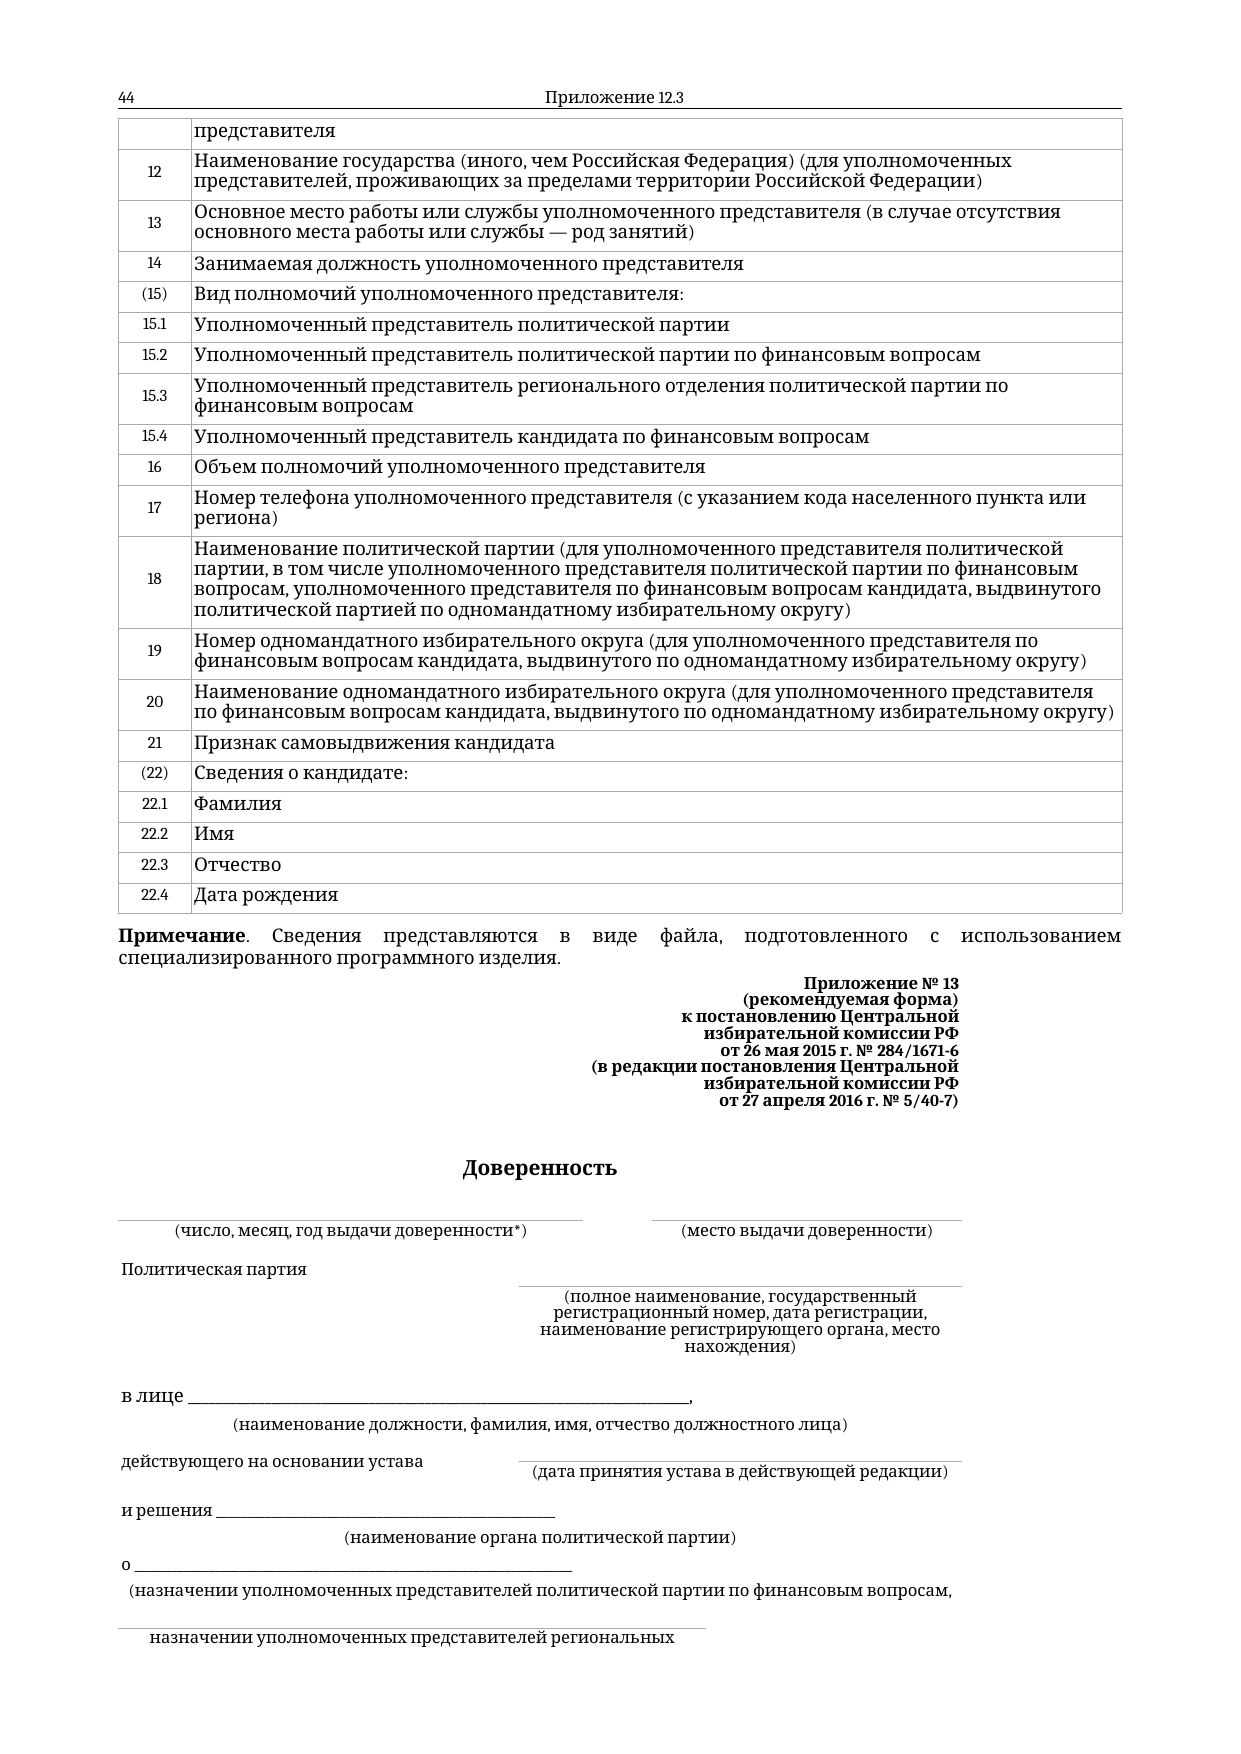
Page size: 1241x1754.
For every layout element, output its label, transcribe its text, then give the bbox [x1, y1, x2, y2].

table_cell 16 [119, 455, 191, 485]
table_cell Наименование государства (иного, чем Российская Федерация) (для уполномоченных представителей, проживающих за пределами территории Российской Федерации) [192, 150, 1122, 199]
table_cell [706, 1628, 962, 1650]
table_header и решения _______________________________________________________ [118, 1500, 962, 1527]
table_cell Основное место работы или службы уполномоченного представителя (в случае отсутствия основного места работы или службы — род занятий) [192, 201, 1122, 251]
table_cell Номер одномандатного избирательного округа (для уполномоченного представителя по финансовым вопросам кандидата, выдвинутого по одномандатному избирательному округу) [192, 629, 1122, 679]
table_cell 12 [119, 150, 191, 199]
table_cell Сведения о кандидате: [192, 762, 1122, 791]
table_header [583, 1200, 652, 1220]
table_cell 20 [119, 680, 191, 730]
table_cell [119, 119, 191, 148]
table_cell назначении уполномоченных представителей региональных [118, 1629, 706, 1650]
table_cell (дата принятия устава в действующей редакции) [519, 1462, 962, 1488]
table_cell (назначении уполномоченных представителей политической партии по финансовым вопросам, [118, 1581, 962, 1607]
table_cell Номер телефона уполномоченного представителя (с указанием кода населенного пункта или региона) [192, 486, 1122, 536]
table_cell [583, 1220, 652, 1247]
table_cell (наименование должности, фамилия, имя, отчество должностного лица) [118, 1414, 962, 1441]
table_cell Уполномоченный представитель регионального отделения политической партии по финансовым вопросам [192, 374, 1122, 424]
table_cell Объем полномочий уполномоченного представителя [192, 455, 1122, 485]
table_cell [118, 1363, 962, 1383]
table_cell Вид полномочий уполномоченного представителя: [192, 282, 1122, 312]
table_cell Имя [192, 823, 1122, 852]
table_header [118, 973, 502, 1118]
table_cell 19 [119, 629, 191, 679]
table_cell 22.1 [119, 792, 191, 822]
table_cell представителя [192, 119, 1122, 148]
table_header Приложение № 13 (рекомендуемая форма) к постановлению Центральной избирательной комиссии РФ от 26 мая 2015 г. № 284/1671-6 (в редакции постановления Центральной избирательной комиссии РФ от 27 апреля 2016 г. № 5/40-7) [502, 973, 962, 1118]
table_cell Уполномоченный представитель кандидата по финансовым вопросам [192, 425, 1122, 454]
table_cell Наименование политической партии (для уполномоченного представителя политической партии, в том числе уполномоченного представителя политической партии по финансовым вопросам, уполномоченного представителя по финансовым вопросам кандидата, выдвинутого политической партией по одномандатному избирательному округу) [192, 537, 1122, 628]
text Примечание. Сведения представляются в виде файла, подготовленного с использованием специализированного программного изделия. [118, 926, 1122, 969]
table_cell Уполномоченный представитель политической партии по финансовым вопросам [192, 343, 1122, 373]
table_cell 15.2 [119, 343, 191, 373]
table_header [118, 1200, 583, 1220]
table_cell действующего на основании устава [118, 1441, 518, 1488]
table_cell [706, 1607, 962, 1627]
table_cell Дата рождения [192, 884, 1122, 913]
table_cell 15.3 [119, 374, 191, 424]
table_header [652, 1200, 962, 1220]
table_cell (число, месяц, год выдачи доверенности*) [118, 1221, 583, 1247]
table_cell 22.3 [119, 853, 191, 883]
table_cell в лице ________________________________________________________________________, [118, 1384, 962, 1414]
table_cell Наименование одномандатного избирательного округа (для уполномоченного представителя по финансовым вопросам кандидата, выдвинутого по одномандатному избирательному округу) [192, 680, 1122, 730]
table_header [519, 1259, 962, 1286]
table_cell (15) [119, 282, 191, 312]
table_cell 14 [119, 252, 191, 281]
table_header Доверенность [118, 1130, 962, 1187]
table_cell (место выдачи доверенности) [652, 1221, 962, 1247]
table_cell Фамилия [192, 792, 1122, 822]
table_cell [519, 1441, 962, 1461]
table_cell 18 [119, 537, 191, 628]
table_header Политическая партия [118, 1259, 518, 1286]
table_cell Признак самовыдвижения кандидата [192, 731, 1122, 761]
table_cell 15.4 [119, 425, 191, 454]
table_cell [118, 1286, 518, 1363]
table_cell 21 [119, 731, 191, 761]
table_cell 22.2 [119, 823, 191, 852]
table_cell (22) [119, 762, 191, 791]
table_cell 17 [119, 486, 191, 536]
table_cell о _______________________________________________________________________ [118, 1554, 962, 1581]
table_cell (полное наименование, государственный регистрационный номер, дата регистрации, наименование регистрирующего органа, место нахождения) [519, 1287, 962, 1363]
table_cell 15.1 [119, 313, 191, 342]
table_cell Отчество [192, 853, 1122, 883]
table_cell 13 [119, 201, 191, 251]
table_cell Уполномоченный представитель политической партии [192, 313, 1122, 342]
table_cell Занимаемая должность уполномоченного представителя [192, 252, 1122, 281]
table_cell 22.4 [119, 884, 191, 913]
table_cell (наименование органа политической партии) [118, 1527, 962, 1554]
table_cell [118, 1607, 706, 1627]
